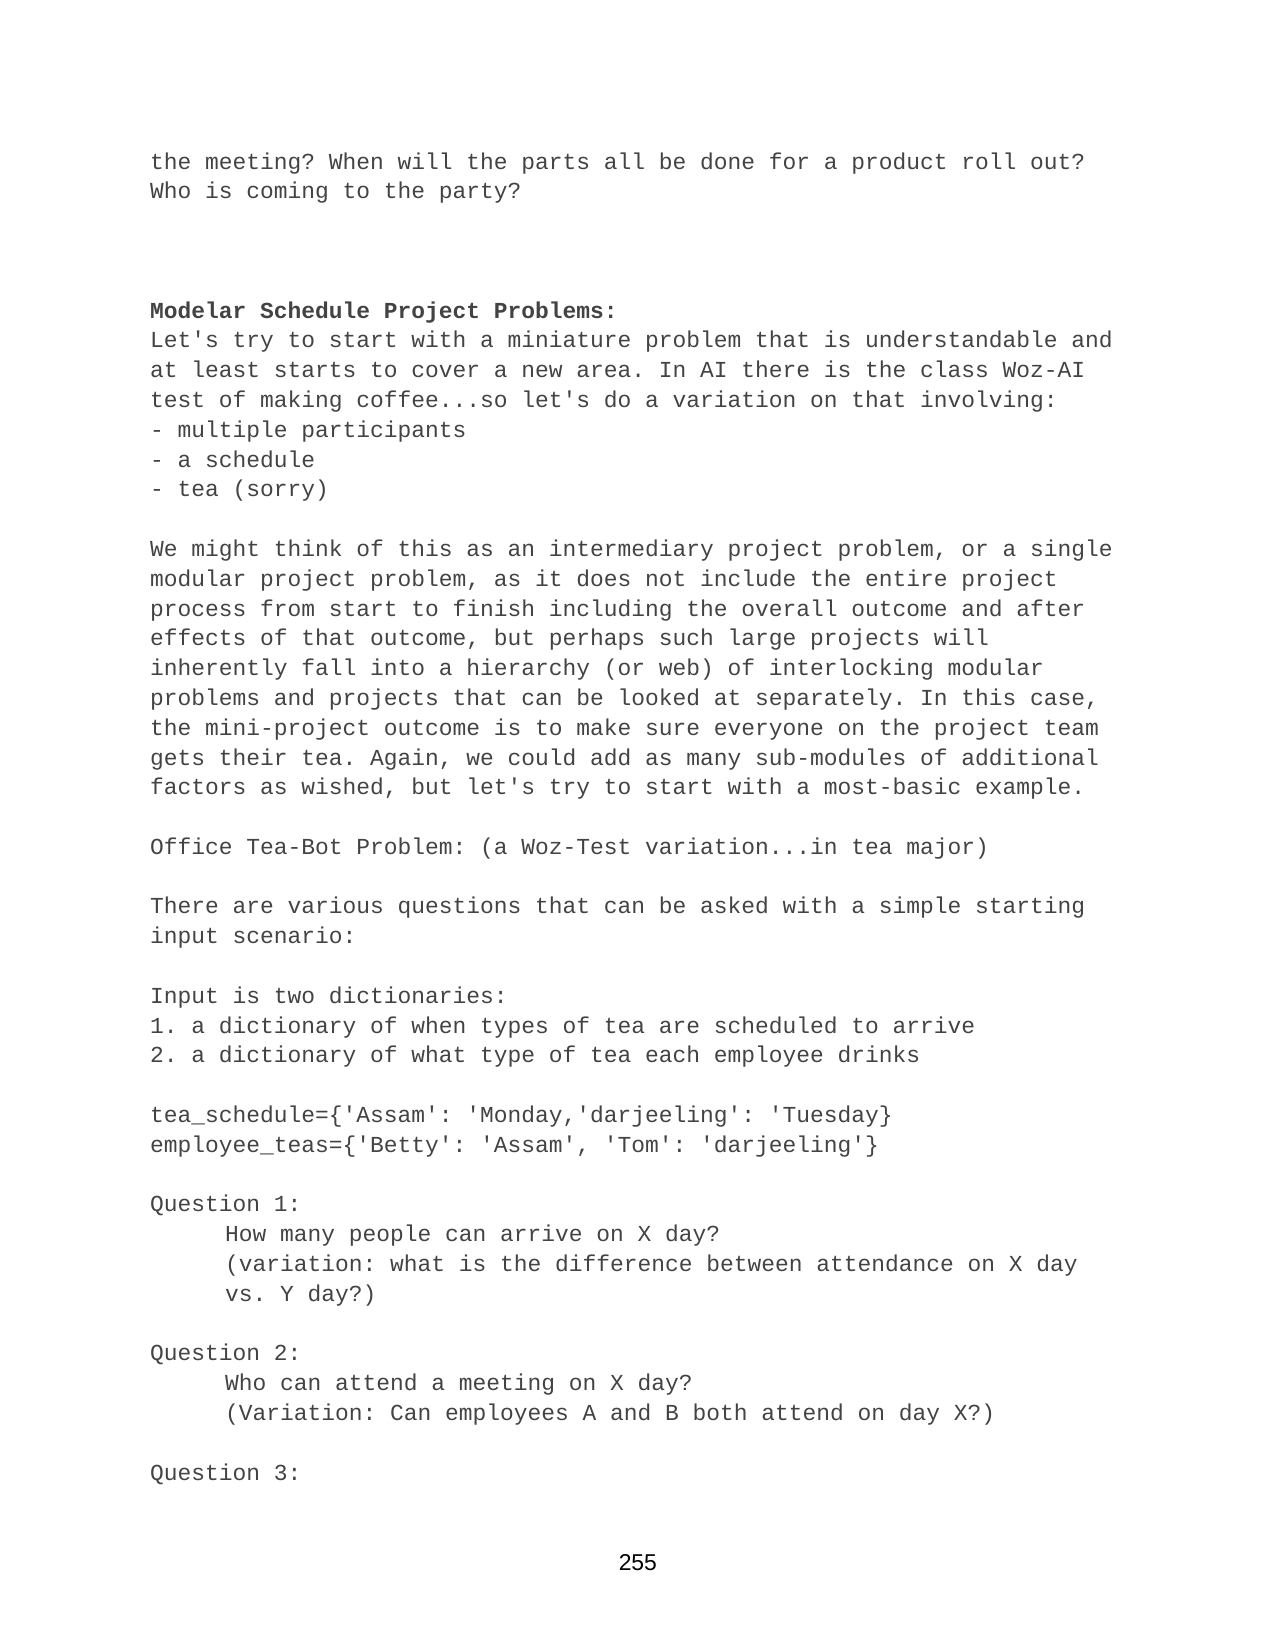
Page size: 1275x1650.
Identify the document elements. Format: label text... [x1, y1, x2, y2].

text (Variation: Can employees A and B both attend on day X?) [225, 1401, 1125, 1427]
text - a schedule [150, 448, 1125, 474]
text Who can attend a meeting on X day? [225, 1371, 1125, 1397]
text - multiple participants [150, 418, 1125, 444]
text employee_teas={'Betty': 'Assam', 'Tom': 'darjeeling'} [150, 1133, 1125, 1159]
text tea_schedule={'Assam': 'Monday,'darjeeling': 'Tuesday} [150, 1103, 1125, 1129]
text There are various questions that can be asked with a simple starting input scenario: [150, 895, 1125, 951]
text Question 1: [150, 1193, 1125, 1219]
text - tea (sorry) [150, 478, 1125, 504]
text the meeting? When will the parts all be done for a product roll out? Who is coming to the party? [150, 150, 1125, 206]
text Question 2: [150, 1342, 1125, 1368]
text 1. a dictionary of when types of tea are scheduled to arrive [150, 1014, 1125, 1040]
text Let's try to start with a miniature problem that is understandable and at least starts to cover a new area. In AI there is the class Woz-AI test of making coffee...so let's do a variation on that involving: [150, 329, 1125, 414]
text (variation: what is the difference between attendance on X day vs. Y day?) [225, 1252, 1125, 1308]
text Question 3: [150, 1461, 1125, 1487]
text 2. a dictionary of what type of tea each employee drinks [150, 1044, 1125, 1070]
text We might think of this as an intermediary project problem, or a single modular project problem, as it does not include the entire project process from start to finish including the overall outcome and after effects of that outcome, but perhaps such large projects will inherently fall into a hierarchy (or web) of interlocking modular problems and projects that can be looked at separately. In this case, the mini-project outcome is to make sure everyone on the project team gets their tea. Again, we could add as many sub-modules of additional factors as wished, but let's try to start with a most-basic example. [150, 537, 1125, 802]
text How many people can arrive on X day? [225, 1222, 1125, 1248]
text Office Tea-Bot Problem: (a Woz-Test variation...in tea major) [150, 835, 1125, 861]
text Modelar Schedule Project Problems: [150, 299, 1125, 325]
text Input is two dictionaries: [150, 984, 1125, 1010]
